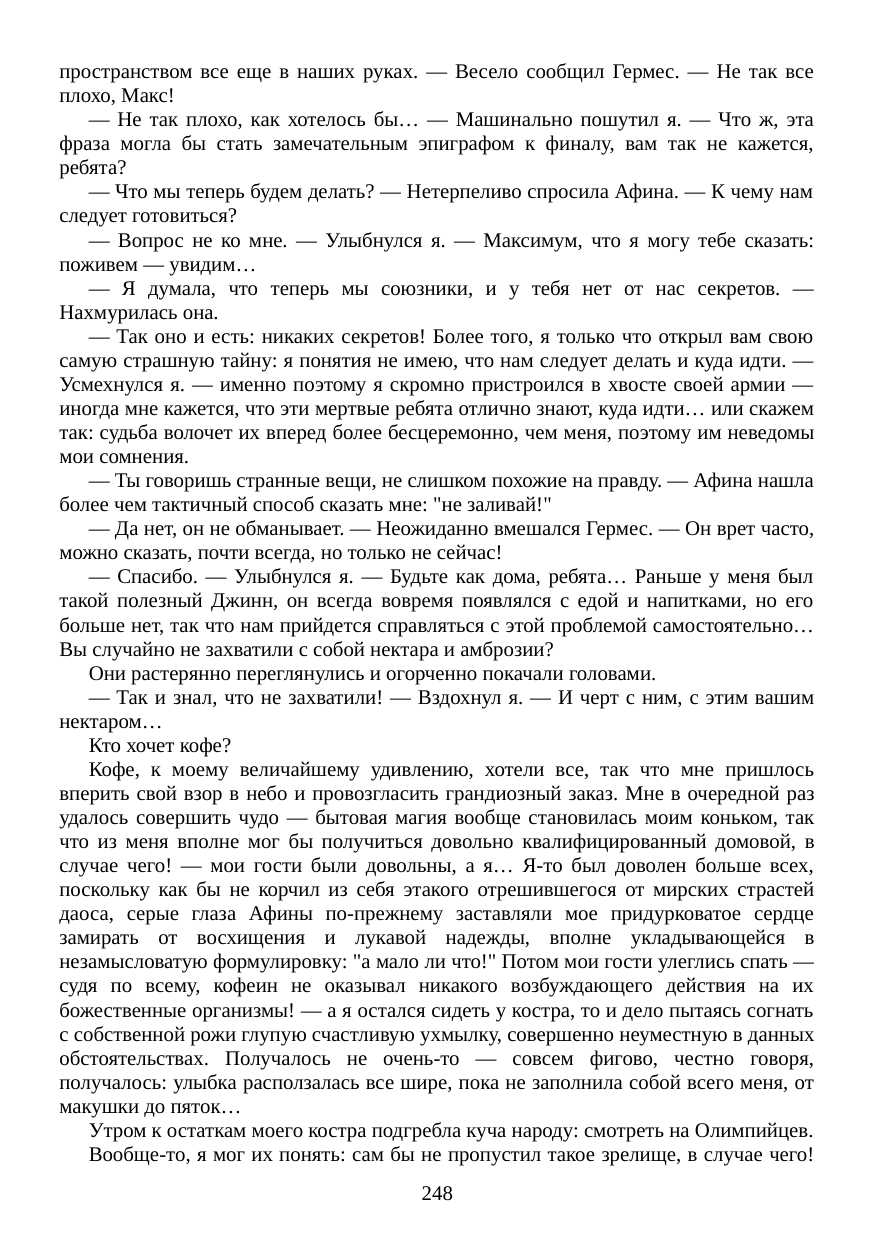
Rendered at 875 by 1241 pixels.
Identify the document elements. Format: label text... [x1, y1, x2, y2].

text Кофе, к моему величайшему удивлению, хотели все, так что мне пришлось вперить свой взор в небо и провозгласить грандиозный заказ. Мне в очередной раз удалось совершить чудо — бытовая магия вообще становилась моим коньком, так что из меня вполне мог бы получиться довольно квалифицированный домовой, в случае чего! — мои гости были довольны, а я… Я-то был доволен больше всех, поскольку как бы не корчил из себя этакого отрешившегося от мирских страстей даоса, серые глаза Афины по-прежнему заставляли мое придурковатое сердце замирать от восхищения и лукавой надежды, вполне укладывающейся в незамысловатую формулировку: "а мало ли что!" Потом мои гости улеглись спать — судя по всему, кофеин не оказывал никакого возбуждающего действия на их божественные организмы! — а я остался сидеть у костра, то и дело пытаясь согнать с собственной рожи глупую счастливую ухмылку, совершенно неуместную в данных обстоятельствах. Получалось не очень-то — совсем фигово, честно говоря, получалось: улыбка расползалась все шире, пока не заполнила собой всего меня, от макушки до пяток… [59, 757, 815, 1118]
text — Так оно и есть: никаких секретов! Более того, я только что открыл вам свою самую страшную тайну: я понятия не имею, что нам следует делать и куда идти. — Усмехнулся я. — именно поэтому я скромно пристроился в хвосте своей армии — иногда мне кажется, что эти мертвые ребята отлично знают, куда идти… или скажем так: судьба волочет их вперед более бесцеремонно, чем меня, поэтому им неведомы мои сомнения. [59, 324, 815, 468]
text Кто хочет кофе? [59, 733, 815, 757]
text Утром к остаткам моего костра подгребла куча народу: смотреть на Олимпийцев. [59, 1118, 815, 1142]
text — Не так плохо, как хотелось бы… — Машинально пошутил я. — Что ж, эта фраза могла бы стать замечательным эпиграфом к финалу, вам так не кажется, ребята? [59, 107, 815, 179]
text — Я думала, что теперь мы союзники, и у тебя нет от нас секретов. — Нахмурилась она. [59, 276, 815, 324]
text — Ты говоришь странные вещи, не слишком похожие на правду. — Афина нашла более чем тактичный способ сказать мне: "не заливай!" [59, 468, 815, 516]
text — Спасибо. — Улыбнулся я. — Будьте как дома, ребята… Раньше у меня был такой полезный Джинн, он всегда вовремя появлялся с едой и напитками, но его больше нет, так что нам прийдется справляться с этой проблемой самостоятельно… Вы случайно не захватили с собой нектара и амброзии? [59, 564, 815, 661]
text Они растерянно переглянулись и огорченно покачали головами. [59, 661, 815, 685]
text — Да нет, он не обманывает. — Неожиданно вмешался Гермес. — Он врет часто, можно сказать, почти всегда, но только не сейчас! [59, 516, 815, 564]
text — Что мы теперь будем делать? — Нетерпеливо спросила Афина. — К чему нам следует готовиться? [59, 179, 815, 227]
text пространством все еще в наших руках. — Весело сообщил Гермес. — Не так все плохо, Макс! [59, 59, 815, 107]
text — Вопрос не ко мне. — Улыбнулся я. — Максимум, что я могу тебе сказать: поживем — увидим… [59, 227, 815, 276]
text Вообще-то, я мог их понять: сам бы не пропустил такое зрелище, в случае чего! [59, 1142, 815, 1166]
text — Так и знал, что не захватили! — Вздохнул я. — И черт с ним, с этим вашим нектаром… [59, 685, 815, 733]
